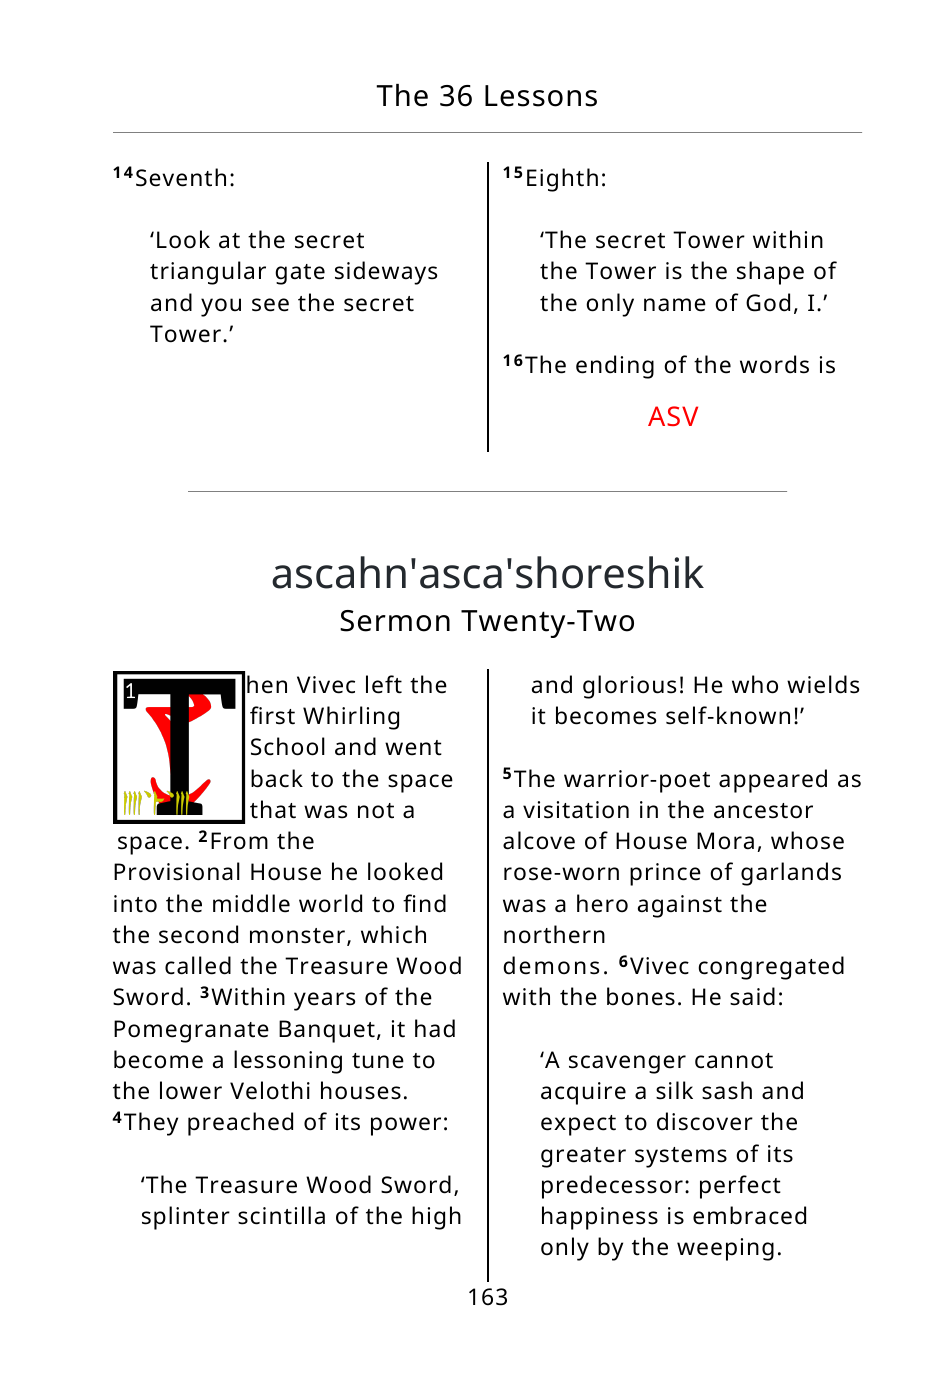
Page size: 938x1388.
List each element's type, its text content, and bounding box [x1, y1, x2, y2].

subtitle ascahn'asca'shoreshik [112, 544, 862, 601]
text ‘Look at the secret triangular gate sideways and you see the secret Tower.’ [150, 224, 454, 349]
text space. 2From the [112, 825, 472, 856]
text Sermon Twenty-Two [112, 601, 862, 640]
text and glorious! He who wields it becomes self-known!’ [531, 669, 862, 731]
text 14Seventh: [112, 162, 472, 193]
text 5The warrior-poet appeared as a visitation in the ancestor alcove of House Mora, whose rose-worn prince of garlands was a hero against the northern [502, 762, 862, 950]
text back to the space [246, 762, 472, 794]
text ‘The secret Tower within the Tower is the shape of the only name of God, I.’ [540, 224, 844, 318]
text first Whirling [246, 700, 472, 731]
text ‘The Treasure Wood Sword, splinter scintilla of the high [141, 1169, 472, 1231]
text demons. 6Vivec congregated with the bones. He said: [502, 950, 862, 1012]
text that was not a [112, 794, 472, 825]
text ‘A scavenger cannot acquire a silk sash and expect to discover the greater systems of its predecessor: perfect happiness is embraced only by the weeping. [540, 1044, 844, 1262]
text ASV [502, 397, 844, 434]
text School and went [246, 731, 472, 762]
text The 36 Lessons [112, 75, 862, 115]
text hen Vivec left the [112, 669, 472, 700]
picture [113, 671, 246, 824]
text Provisional House he looked into the middle world to find the second monster, which was called the Treasure Wood Sword. 3Within years of the Pomegranate Banquet, it had become a lessoning tune to the lower Velothi houses. 4They preached of its power: [112, 856, 472, 1137]
text 16The ending of the words is [502, 349, 862, 380]
text 15Eighth: [502, 162, 862, 193]
